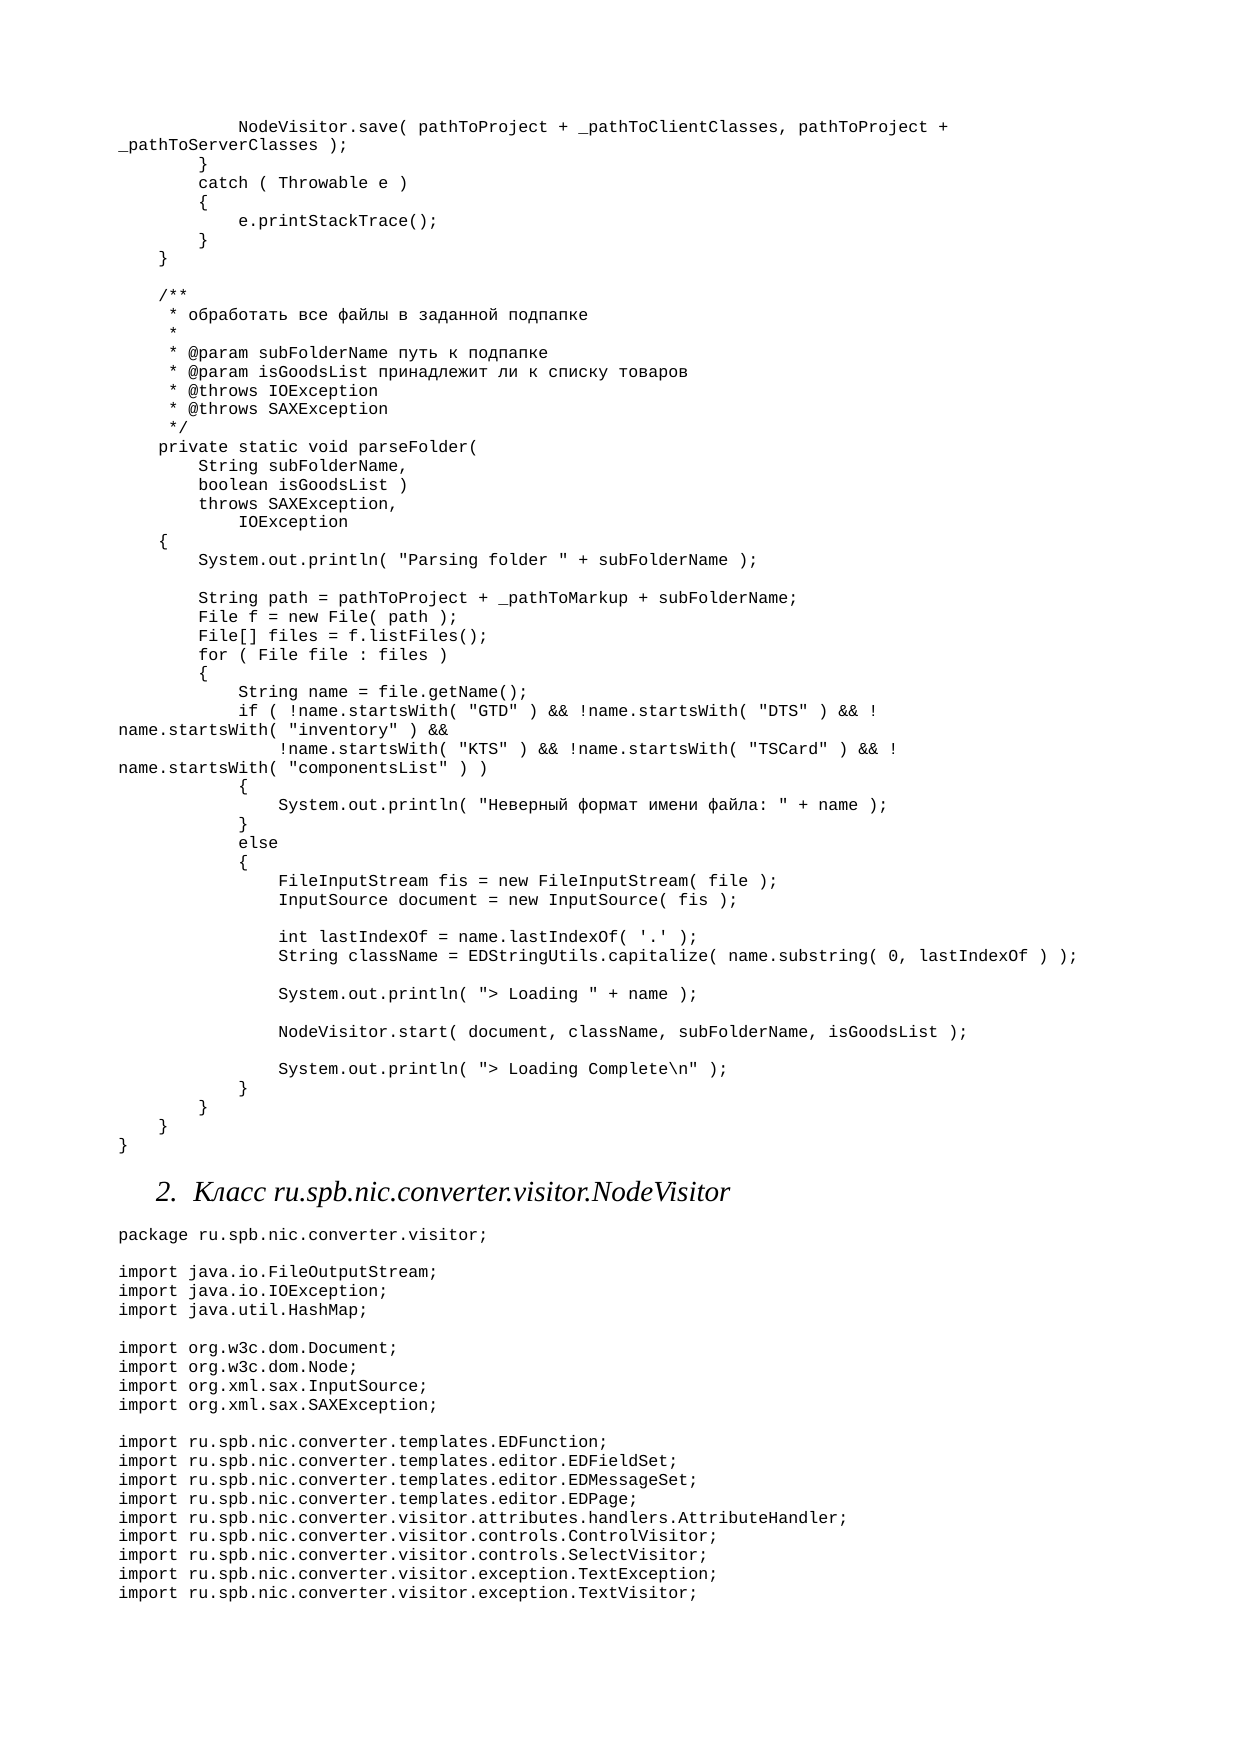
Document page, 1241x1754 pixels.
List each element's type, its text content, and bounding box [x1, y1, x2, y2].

text InputSource document = new InputSource( fis ); [118, 891, 1122, 910]
text throws SAXException, [118, 495, 1122, 514]
text String className = EDStringUtils.capitalize( name.substring( 0, lastIndexOf ) ); [118, 948, 1122, 967]
text import org.w3c.dom.Node; [118, 1358, 1122, 1377]
text * @throws SAXException [118, 401, 1122, 420]
text * [118, 326, 1122, 344]
text boolean isGoodsList ) [118, 476, 1122, 495]
text package ru.spb.nic.converter.visitor; [118, 1226, 1122, 1245]
text import java.io.FileOutputStream; [118, 1264, 1122, 1283]
text import ru.spb.nic.converter.visitor.controls.ControlVisitor; [118, 1528, 1122, 1547]
text IOException [118, 514, 1122, 533]
text File[] files = f.listFiles(); [118, 627, 1122, 646]
text import org.xml.sax.SAXException; [118, 1396, 1122, 1415]
text import ru.spb.nic.converter.templates.editor.EDFieldSet; [118, 1453, 1122, 1471]
text catch ( Throwable e ) [118, 175, 1122, 193]
text import ru.spb.nic.converter.visitor.controls.SelectVisitor; [118, 1547, 1122, 1566]
text import org.xml.sax.InputSource; [118, 1377, 1122, 1396]
text System.out.println( "Parsing folder " + subFolderName ); [118, 552, 1122, 571]
text for ( File file : files ) [118, 646, 1122, 665]
text int lastIndexOf = name.lastIndexOf( '.' ); [118, 929, 1122, 948]
text FileInputStream fis = new FileInputStream( file ); [118, 872, 1122, 891]
text */ [118, 420, 1122, 439]
text /** [118, 288, 1122, 307]
text import ru.spb.nic.converter.visitor.exception.TextVisitor; [118, 1584, 1122, 1603]
text * @throws IOException [118, 382, 1122, 401]
text System.out.println( "> Loading " + name ); [118, 985, 1122, 1004]
text if ( !name.startsWith( "GTD" ) && !name.startsWith( "DTS" ) && !name.startsWith( "inventory" ) && [118, 703, 1122, 740]
text import ru.spb.nic.converter.visitor.exception.TextException; [118, 1566, 1122, 1584]
text String path = pathToProject + _pathToMarkup + subFolderName; [118, 589, 1122, 608]
text import java.io.IOException; [118, 1283, 1122, 1302]
text import java.util.HashMap; [118, 1302, 1122, 1321]
text String subFolderName, [118, 457, 1122, 476]
text } [118, 1098, 1122, 1117]
text System.out.println( "Неверный формат имени файла: " + name ); [118, 797, 1122, 816]
text } [118, 250, 1122, 269]
text NodeVisitor.save( pathToProject + _pathToClientClasses, pathToProject + _pathToServerClasses ); [118, 118, 1122, 156]
text else [118, 834, 1122, 853]
list Класс ru.spb.nic.converter.visitor.NodeVisitor [156, 1174, 1122, 1207]
text } [118, 1136, 1122, 1155]
text File f = new File( path ); [118, 608, 1122, 627]
text * @param isGoodsList принадлежит ли к списку товаров [118, 363, 1122, 382]
text } [118, 156, 1122, 175]
text String name = file.getName(); [118, 684, 1122, 703]
text * обработать все файлы в заданной подпапке [118, 307, 1122, 326]
text } [118, 231, 1122, 250]
text { [118, 193, 1122, 212]
text * @param subFolderName путь к подпапке [118, 344, 1122, 363]
text } [118, 1080, 1122, 1098]
text import ru.spb.nic.converter.visitor.attributes.handlers.AttributeHandler; [118, 1509, 1122, 1528]
text private static void parseFolder( [118, 439, 1122, 457]
text { [118, 778, 1122, 797]
text import org.w3c.dom.Document; [118, 1339, 1122, 1358]
text import ru.spb.nic.converter.templates.editor.EDPage; [118, 1490, 1122, 1509]
text { [118, 665, 1122, 684]
text e.printStackTrace(); [118, 212, 1122, 231]
text { [118, 533, 1122, 552]
text { [118, 853, 1122, 872]
text System.out.println( "> Loading Complete\n" ); [118, 1061, 1122, 1080]
text import ru.spb.nic.converter.templates.editor.EDMessageSet; [118, 1471, 1122, 1490]
text } [118, 816, 1122, 834]
text import ru.spb.nic.converter.templates.EDFunction; [118, 1434, 1122, 1453]
text NodeVisitor.start( document, className, subFolderName, isGoodsList ); [118, 1023, 1122, 1042]
text } [118, 1117, 1122, 1136]
text !name.startsWith( "KTS" ) && !name.startsWith( "TSCard" ) && !name.startsWith( "componentsList" ) ) [118, 740, 1122, 778]
